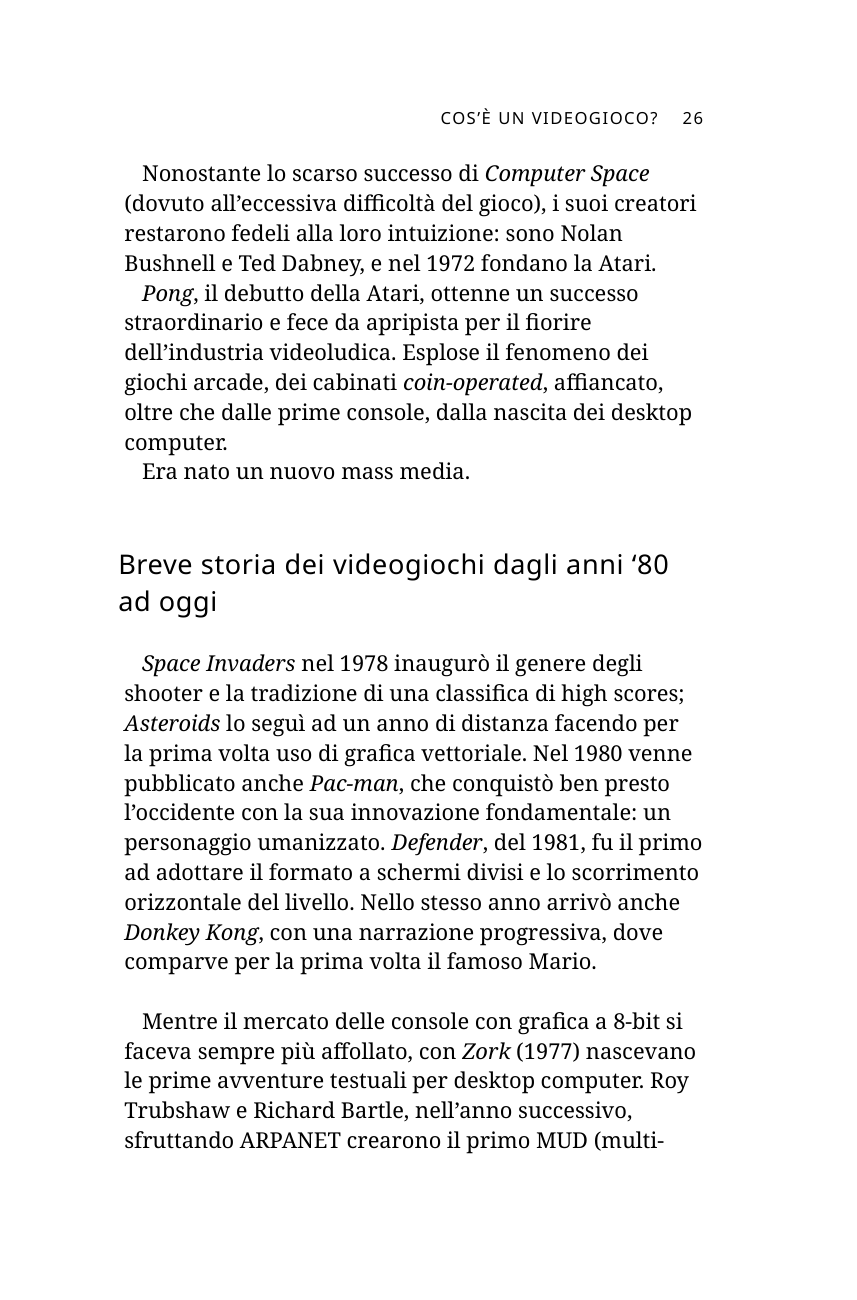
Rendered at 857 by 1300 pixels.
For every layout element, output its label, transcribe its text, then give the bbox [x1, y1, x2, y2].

text Nonostante lo scarso successo di Computer Space (dovuto all’eccessiva difficoltà del gioco), i suoi creatori restarono fedeli alla loro intuizione: sono Nolan Bushnell e Ted Dabney, e nel 1972 fondano la Atari. [124, 158, 703, 278]
text Mentre il mercato delle console con grafica a 8-bit si faceva sempre più affollato, con Zork (1977) nascevano le prime avventure testuali per desktop computer. Roy Trubshaw e Richard Bartle, nell’anno successivo, sfruttando ARPANET crearono il primo MUD (multi- [124, 1006, 703, 1155]
subtitle Breve storia dei videogiochi dagli anni ‘80 ad oggi [118, 545, 703, 619]
text Space Invaders nel 1978 inaugurò il genere degli shooter e la tradizione di una classifica di high scores; Asteroids lo seguì ad un anno di distanza facendo per la prima volta uso di grafica vettoriale. Nel 1980 venne pubblicato anche Pac-man, che conquistò ben presto l’occidente con la sua innovazione fondamentale: un personaggio umanizzato. Defender, del 1981, fu il primo ad adottare il formato a schermi divisi e lo scorrimento orizzontale del livello. Nello stesso anno arrivò anche Donkey Kong, con una narrazione progressiva, dove comparve per la prima volta il famoso Mario. [124, 648, 703, 976]
text Era nato un nuovo mass media. [124, 456, 703, 486]
text Pong, il debutto della Atari, ottenne un successo straordinario e fece da apripista per il fiorire dell’industria videoludica. Esplose il fenomeno dei giochi arcade, dei cabinati coin-operated, affiancato, oltre che dalle prime console, dalla nascita dei desktop computer. [124, 278, 703, 456]
